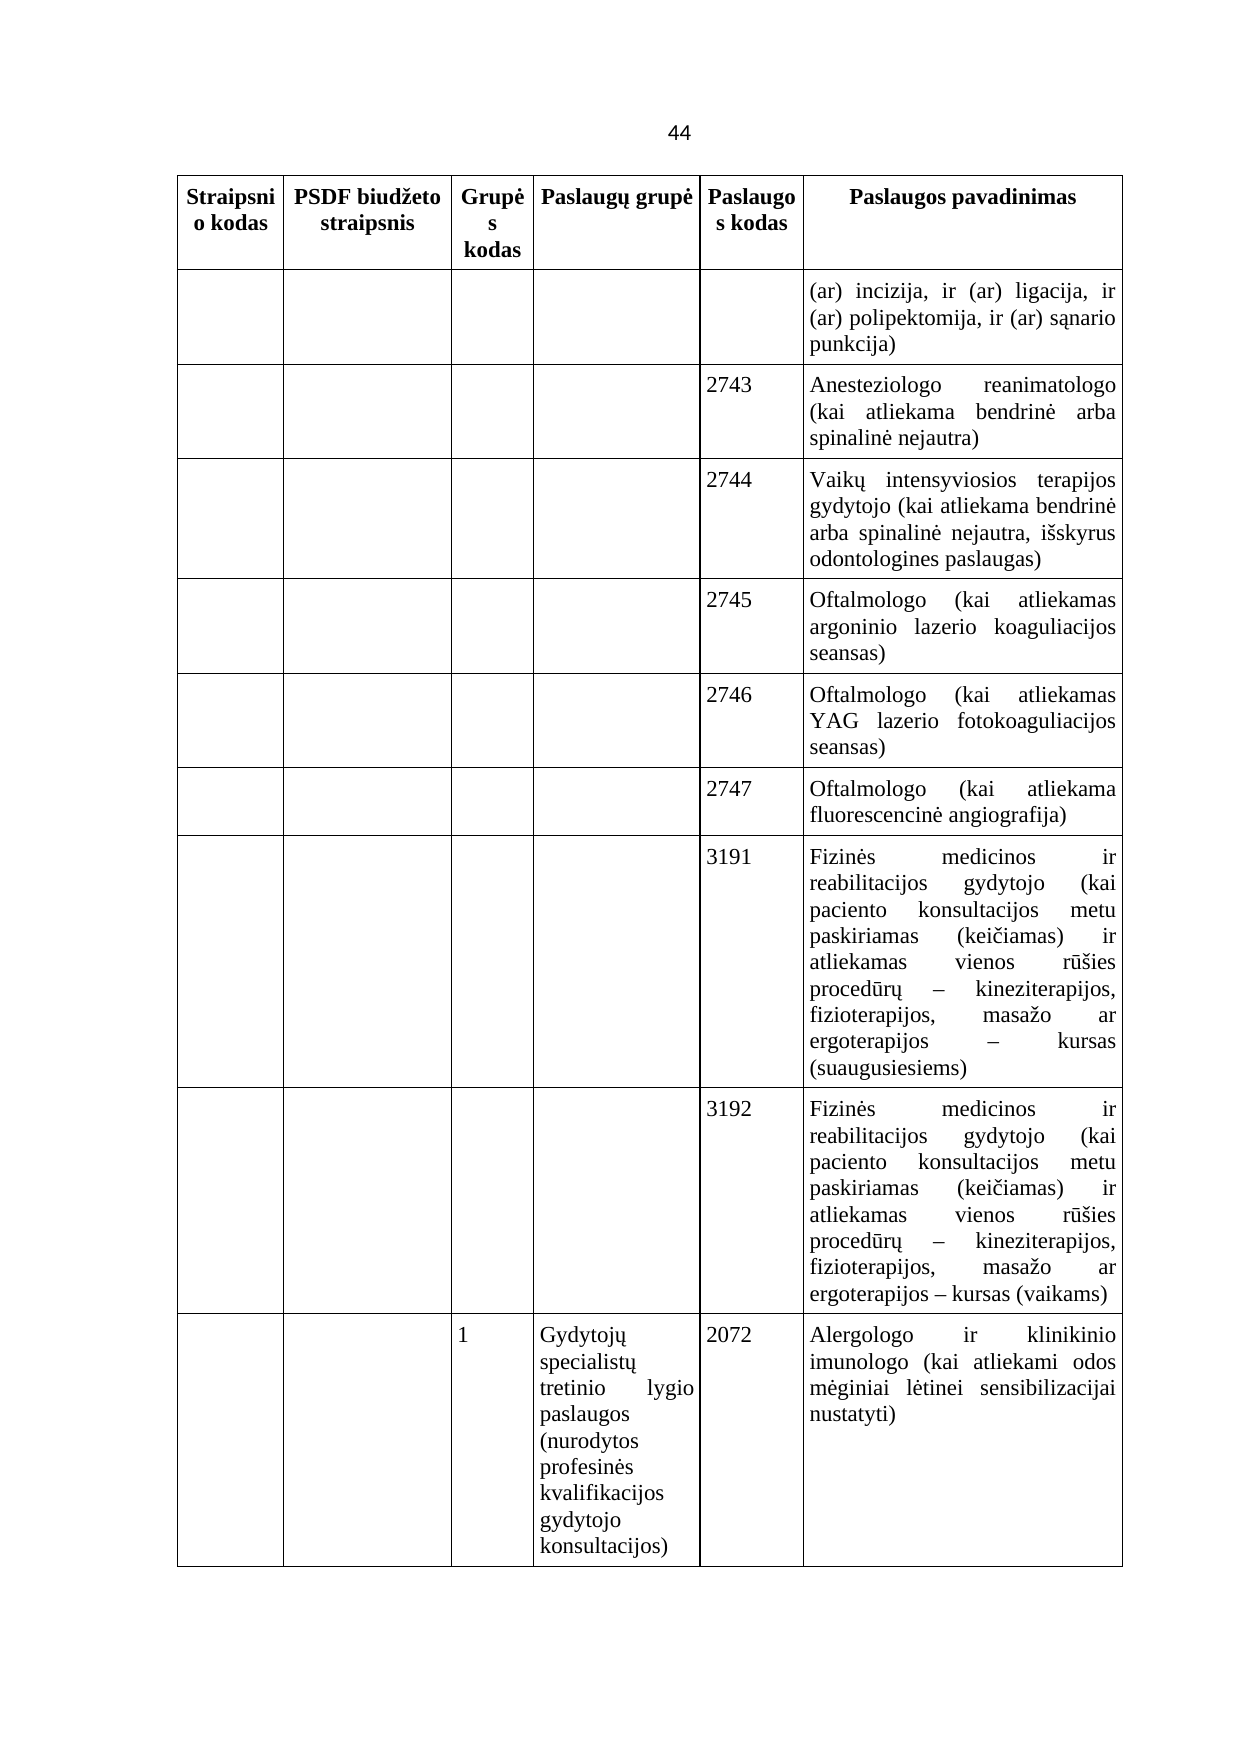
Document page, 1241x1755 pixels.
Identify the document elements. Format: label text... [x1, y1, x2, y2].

table_cell Oftalmologo (kai atliekamas YAG lazerio fotokoaguliacijos seansas) [804, 674, 1122, 767]
table_cell [284, 836, 451, 1087]
table_cell [284, 365, 451, 458]
table_cell 2745 [701, 579, 803, 673]
table_cell [178, 768, 283, 835]
table_cell [534, 768, 699, 835]
table_cell [178, 674, 283, 767]
table_cell [284, 768, 451, 835]
table_cell [178, 1314, 283, 1566]
table_cell [178, 1088, 283, 1313]
table_cell Oftalmologo (kai atliekamas argoninio lazerio koaguliacijos seansas) [804, 579, 1122, 673]
table_cell [452, 270, 533, 363]
table_cell [452, 579, 533, 673]
table_cell [178, 836, 283, 1087]
table_cell (ar) incizija, ir (ar) ligacija, ir (ar) polipektomija, ir (ar) sąnario punkcija) [804, 270, 1122, 363]
table_cell [534, 270, 699, 363]
table_cell Oftalmologo (kai atliekama fluorescencinė angiografija) [804, 768, 1122, 835]
table_header Paslaugų grupė [534, 176, 699, 269]
table_header Grupės kodas [452, 176, 533, 269]
table_cell [284, 579, 451, 673]
table_cell [178, 579, 283, 673]
table_cell Alergologo ir klinikinio imunologo (kai atliekami odos mėginiai lėtinei sensibilizacijai nustatyti) [804, 1314, 1122, 1566]
table_cell [452, 459, 533, 578]
table_cell [452, 1088, 533, 1313]
table_cell [534, 1088, 699, 1313]
table_cell Fizinės medicinos ir reabilitacijos gydytojo (kai paciento konsultacijos metu paskiriamas (keičiamas) ir atliekamas vienos rūšies procedūrų – kineziterapijos, fizioterapijos, masažo ar ergoterapijos – kursas (vaikams) [804, 1088, 1122, 1313]
table_cell 2746 [701, 674, 803, 767]
table_cell 2743 [701, 365, 803, 458]
table_cell 3192 [701, 1088, 803, 1313]
table_cell [452, 674, 533, 767]
table_cell Anesteziologo reanimatologo (kai atliekama bendrinė arba spinalinė nejautra) [804, 365, 1122, 458]
table_cell 2744 [701, 459, 803, 578]
table_cell [452, 768, 533, 835]
table_cell 2747 [701, 768, 803, 835]
table_cell [534, 579, 699, 673]
table_cell [178, 459, 283, 578]
table_header Paslaugos kodas [701, 176, 803, 269]
table_header PSDF biudžeto straipsnis [284, 176, 451, 269]
table_cell 1 [452, 1314, 533, 1566]
table_cell [178, 270, 283, 363]
table_header Paslaugos pavadinimas [804, 176, 1122, 269]
table_cell Gydytojų specialistų tretinio lygio paslaugos (nurodytos profesinės kvalifikacijos gydytojo konsultacijos) [534, 1314, 699, 1566]
table_cell [534, 459, 699, 578]
table_cell [284, 674, 451, 767]
table_header Straipsnio kodas [178, 176, 283, 269]
table_cell 2072 [701, 1314, 803, 1566]
table_cell [534, 836, 699, 1087]
table_cell [701, 270, 803, 363]
table_cell [534, 365, 699, 458]
table_cell Vaikų intensyviosios terapijos gydytojo (kai atliekama bendrinė arba spinalinė nejautra, išskyrus odontologines paslaugas) [804, 459, 1122, 578]
table_cell [284, 1314, 451, 1566]
table_cell [284, 1088, 451, 1313]
table_cell [452, 365, 533, 458]
table_cell [178, 365, 283, 458]
table_cell [534, 674, 699, 767]
table_cell Fizinės medicinos ir reabilitacijos gydytojo (kai paciento konsultacijos metu paskiriamas (keičiamas) ir atliekamas vienos rūšies procedūrų – kineziterapijos, fizioterapijos, masažo ar ergoterapijos – kursas (suaugusiesiems) [804, 836, 1122, 1087]
table_cell [284, 459, 451, 578]
table_cell [284, 270, 451, 363]
table_cell [452, 836, 533, 1087]
table_cell 3191 [701, 836, 803, 1087]
